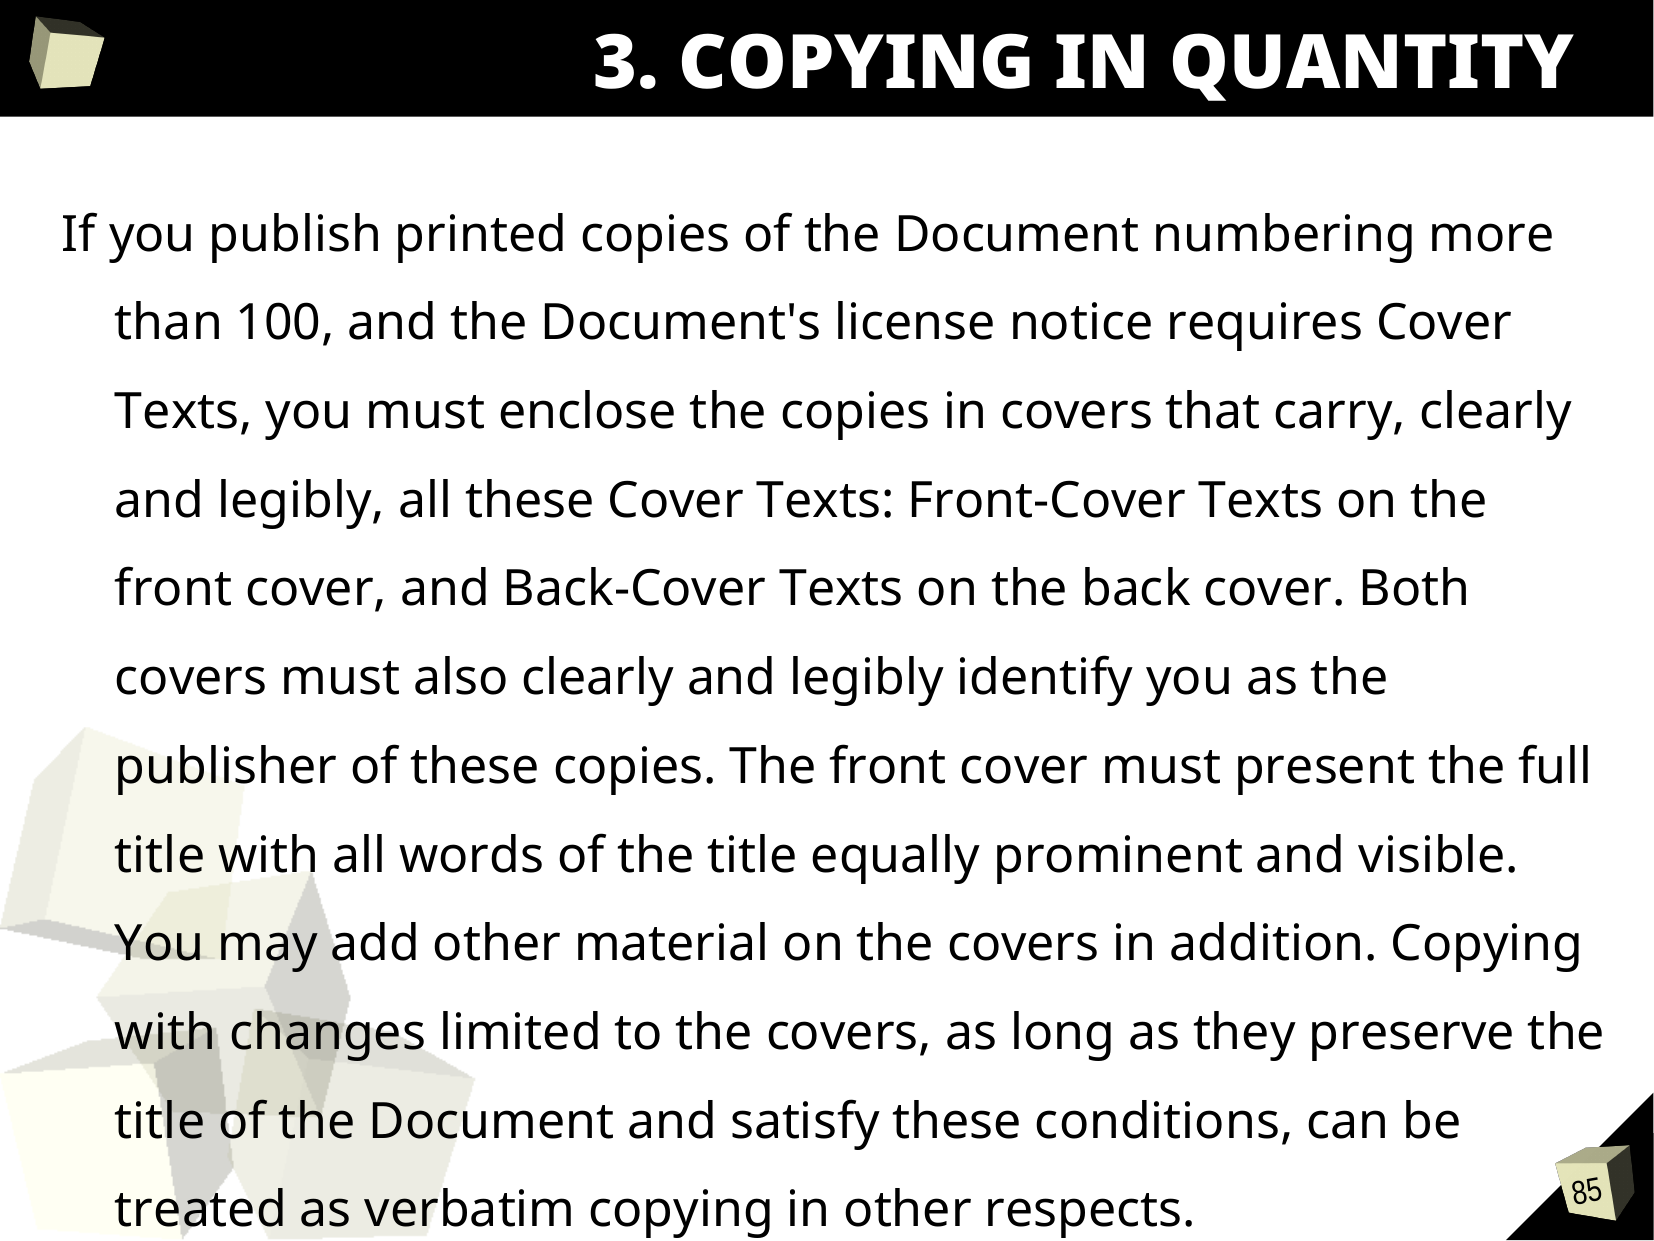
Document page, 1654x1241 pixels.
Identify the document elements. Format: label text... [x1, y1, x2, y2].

picture [189, 1214, 202, 1223]
picture [374, 1214, 379, 1222]
picture [448, 1214, 462, 1223]
list If you publish printed copies of the Document numbering more than 100, and the Document's license notice requires Cover Texts, you must enclose the copies in covers that carry, clearly and legibly, all these Cover Texts: Front-Cover Texts on the front cover, and Back-Cover Texts on the back cover. Both covers must also clearly and legibly identify you as the publisher of these copies. The front cover must present the full title with all words of the title equally prominent and visible. You may add other material on the covers in addition. Copying with changes limited to the covers, as long as they preserve the title of the Document and satisfy these conditions, can be treated as verbatim copying in other respects. If the required texts for either cover are too voluminous to fit legibly, you should put the first ones listed (as many as fit reasonably) on the actual cover, and continue the rest onto adjacent pages. [44, 177, 1611, 1214]
picture [263, 1214, 278, 1223]
picture [0, 726, 477, 1241]
picture [306, 1214, 319, 1223]
title 3. COPYING IN QUANTITY [118, 0, 1595, 119]
